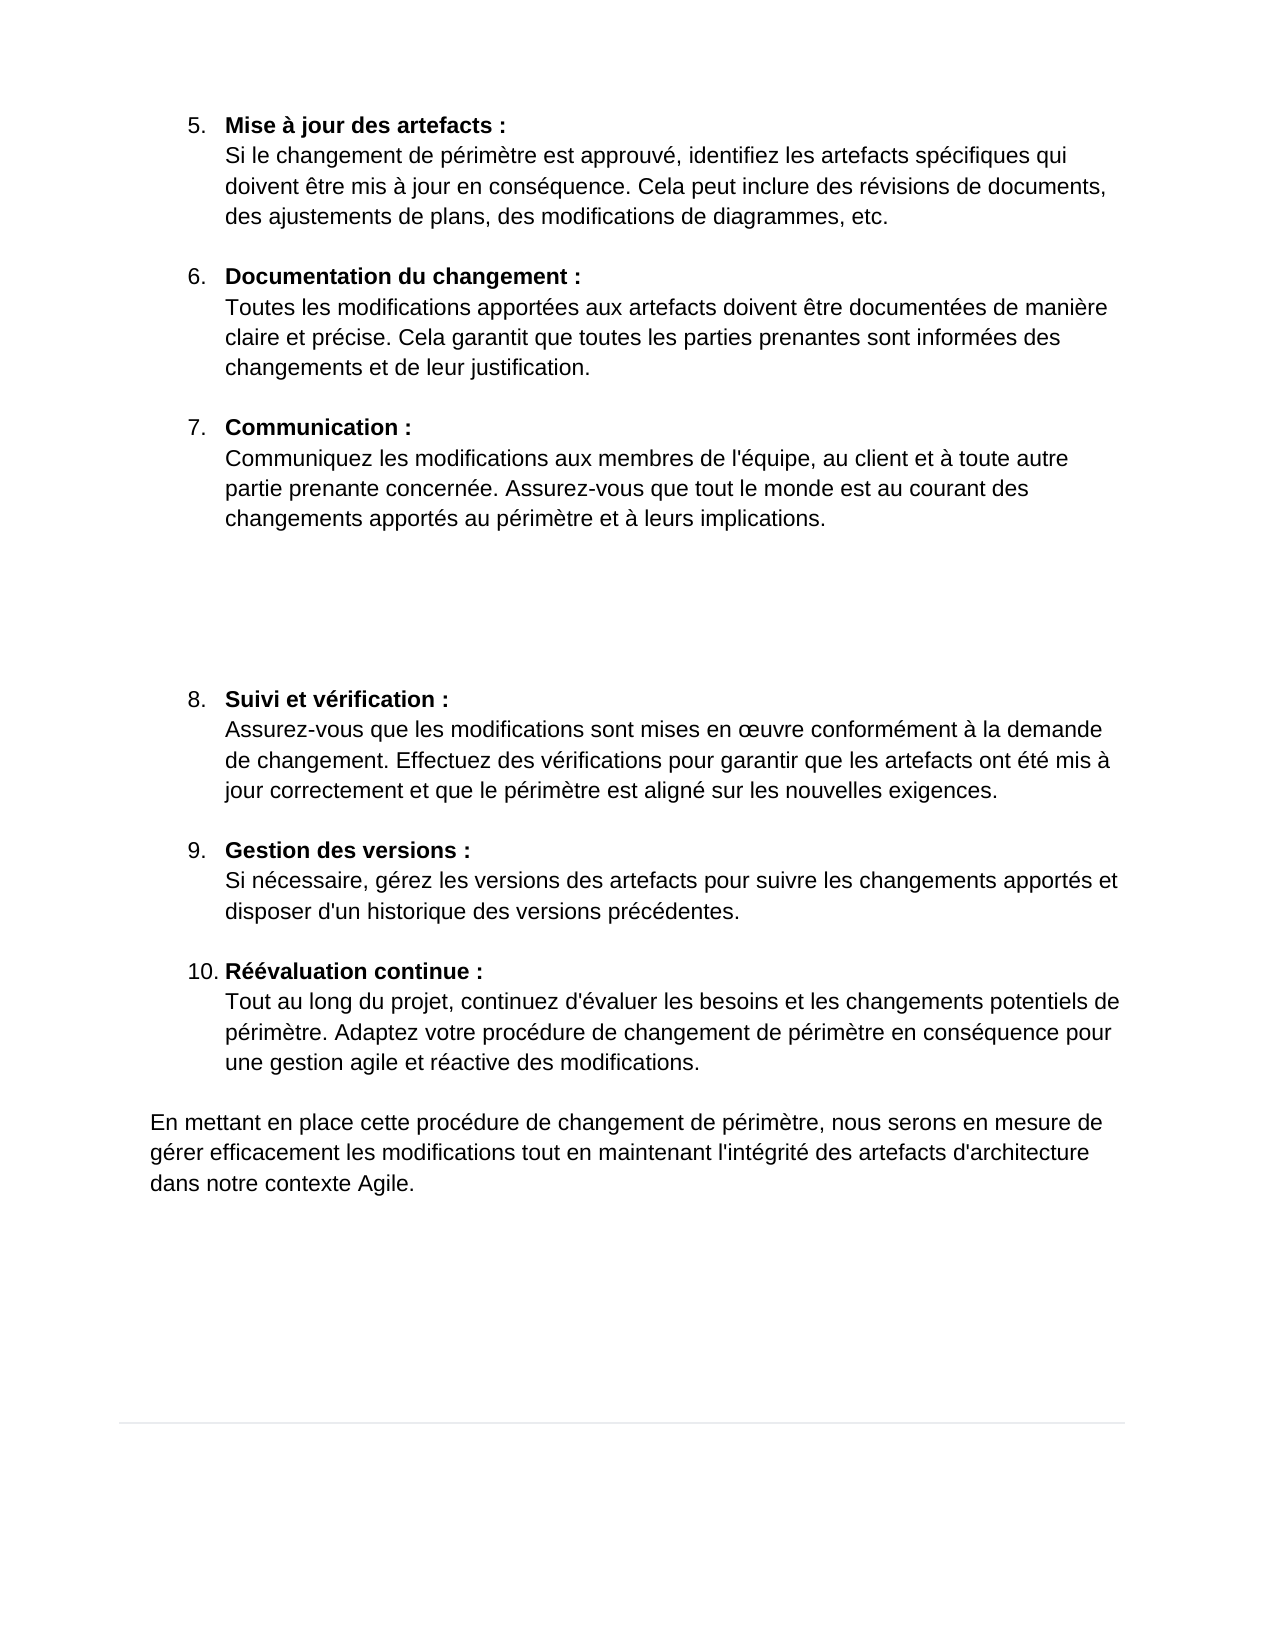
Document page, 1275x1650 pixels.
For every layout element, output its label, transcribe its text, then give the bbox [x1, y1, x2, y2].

list Suivi et vérification : [187, 686, 1125, 712]
list Réévaluation continue : [187, 958, 1125, 984]
list Documentation du changement : [187, 263, 1125, 289]
text Assurez-vous que les modifications sont mises en œuvre conformément à la demande de changement. Effectuez des vérifications pour garantir que les artefacts ont été mis à jour correctement et que le périmètre est aligné sur les nouvelles exigences. [225, 716, 1125, 803]
text Tout au long du projet, continuez d'évaluer les besoins et les changements potentiels de périmètre. Adaptez votre procédure de changement de périmètre en conséquence pour une gestion agile et réactive des modifications. [225, 988, 1125, 1075]
list Gestion des versions : [187, 837, 1125, 863]
list Mise à jour des artefacts : [187, 112, 1125, 138]
text Toutes les modifications apportées aux artefacts doivent être documentées de manière claire et précise. Cela garantit que toutes les parties prenantes sont informées des changements et de leur justification. [225, 293, 1125, 380]
text Communiquez les modifications aux membres de l'équipe, au client et à toute autre partie prenante concernée. Assurez-vous que tout le monde est au courant des changements apportés au périmètre et à leurs implications. [225, 444, 1125, 531]
text Si le changement de périmètre est approuvé, identifiez les artefacts spécifiques qui doivent être mis à jour en conséquence. Cela peut inclure des révisions de documents, des ajustements de plans, des modifications de diagrammes, etc. [225, 142, 1125, 229]
text En mettant en place cette procédure de changement de périmètre, nous serons en mesure de gérer efficacement les modifications tout en maintenant l'intégrité des artefacts d'architecture dans notre contexte Agile. [150, 1109, 1125, 1196]
text Si nécessaire, gérez les versions des artefacts pour suivre les changements apportés et disposer d'un historique des versions précédentes. [225, 867, 1125, 924]
list Communication : [187, 414, 1125, 441]
